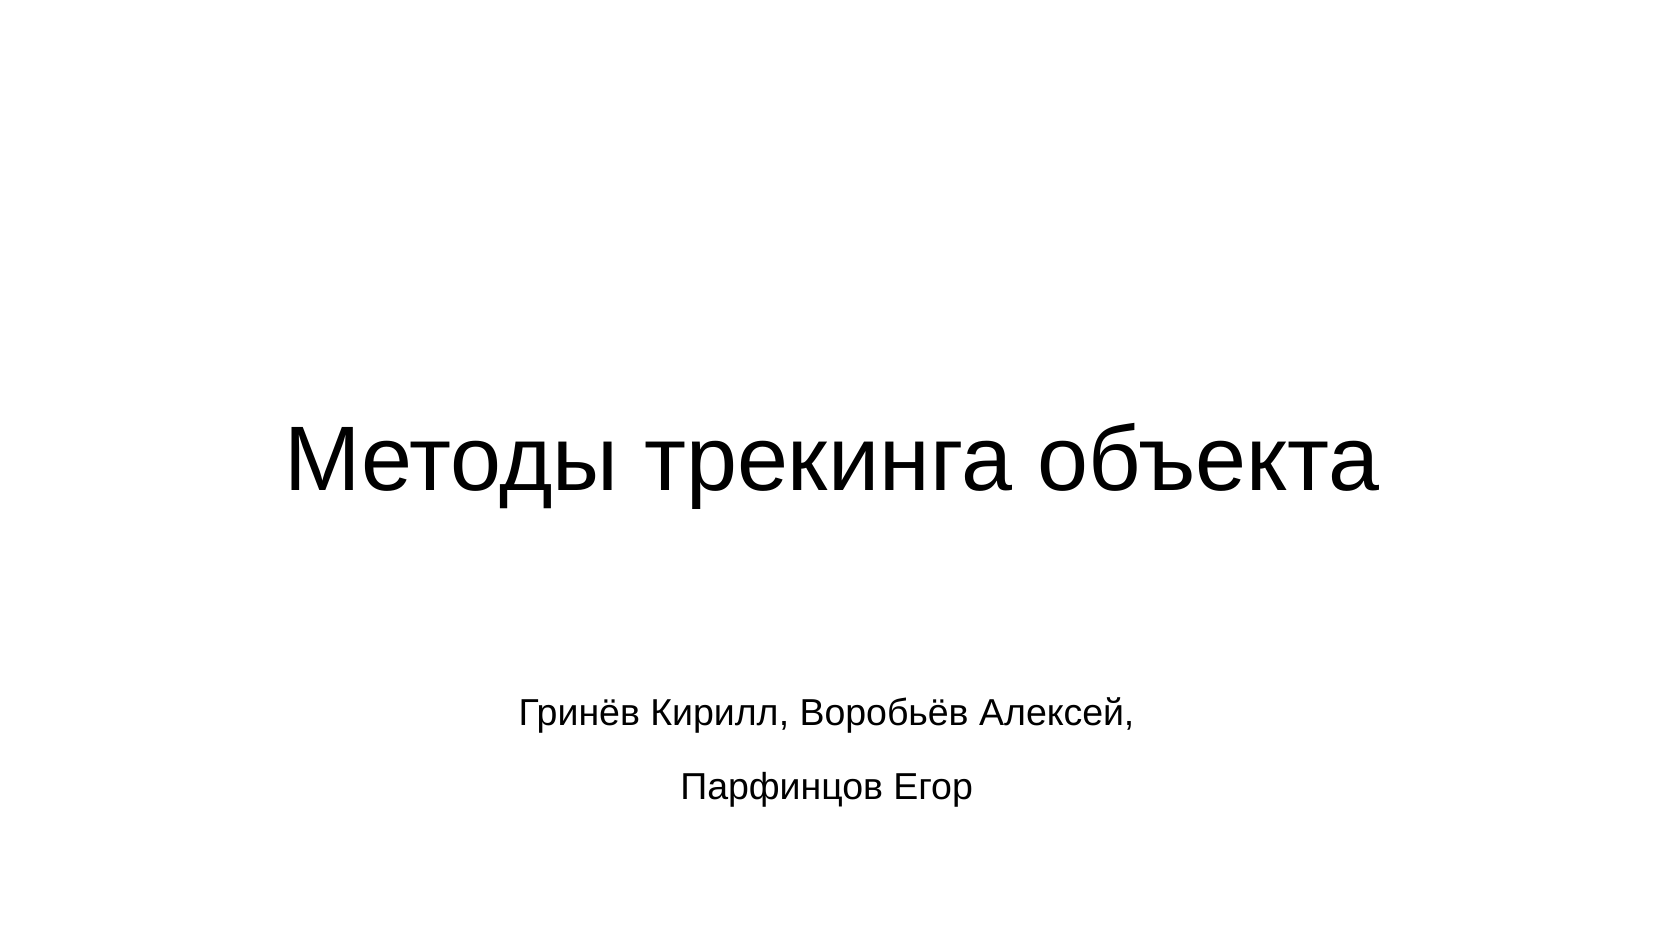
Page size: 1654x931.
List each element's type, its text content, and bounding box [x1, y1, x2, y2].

subtitle Гринёв Кирилл, Воробьёв Алексей, Парфинцов Егор [82, 649, 1571, 846]
title Методы трекинга объекта [88, 376, 1577, 532]
